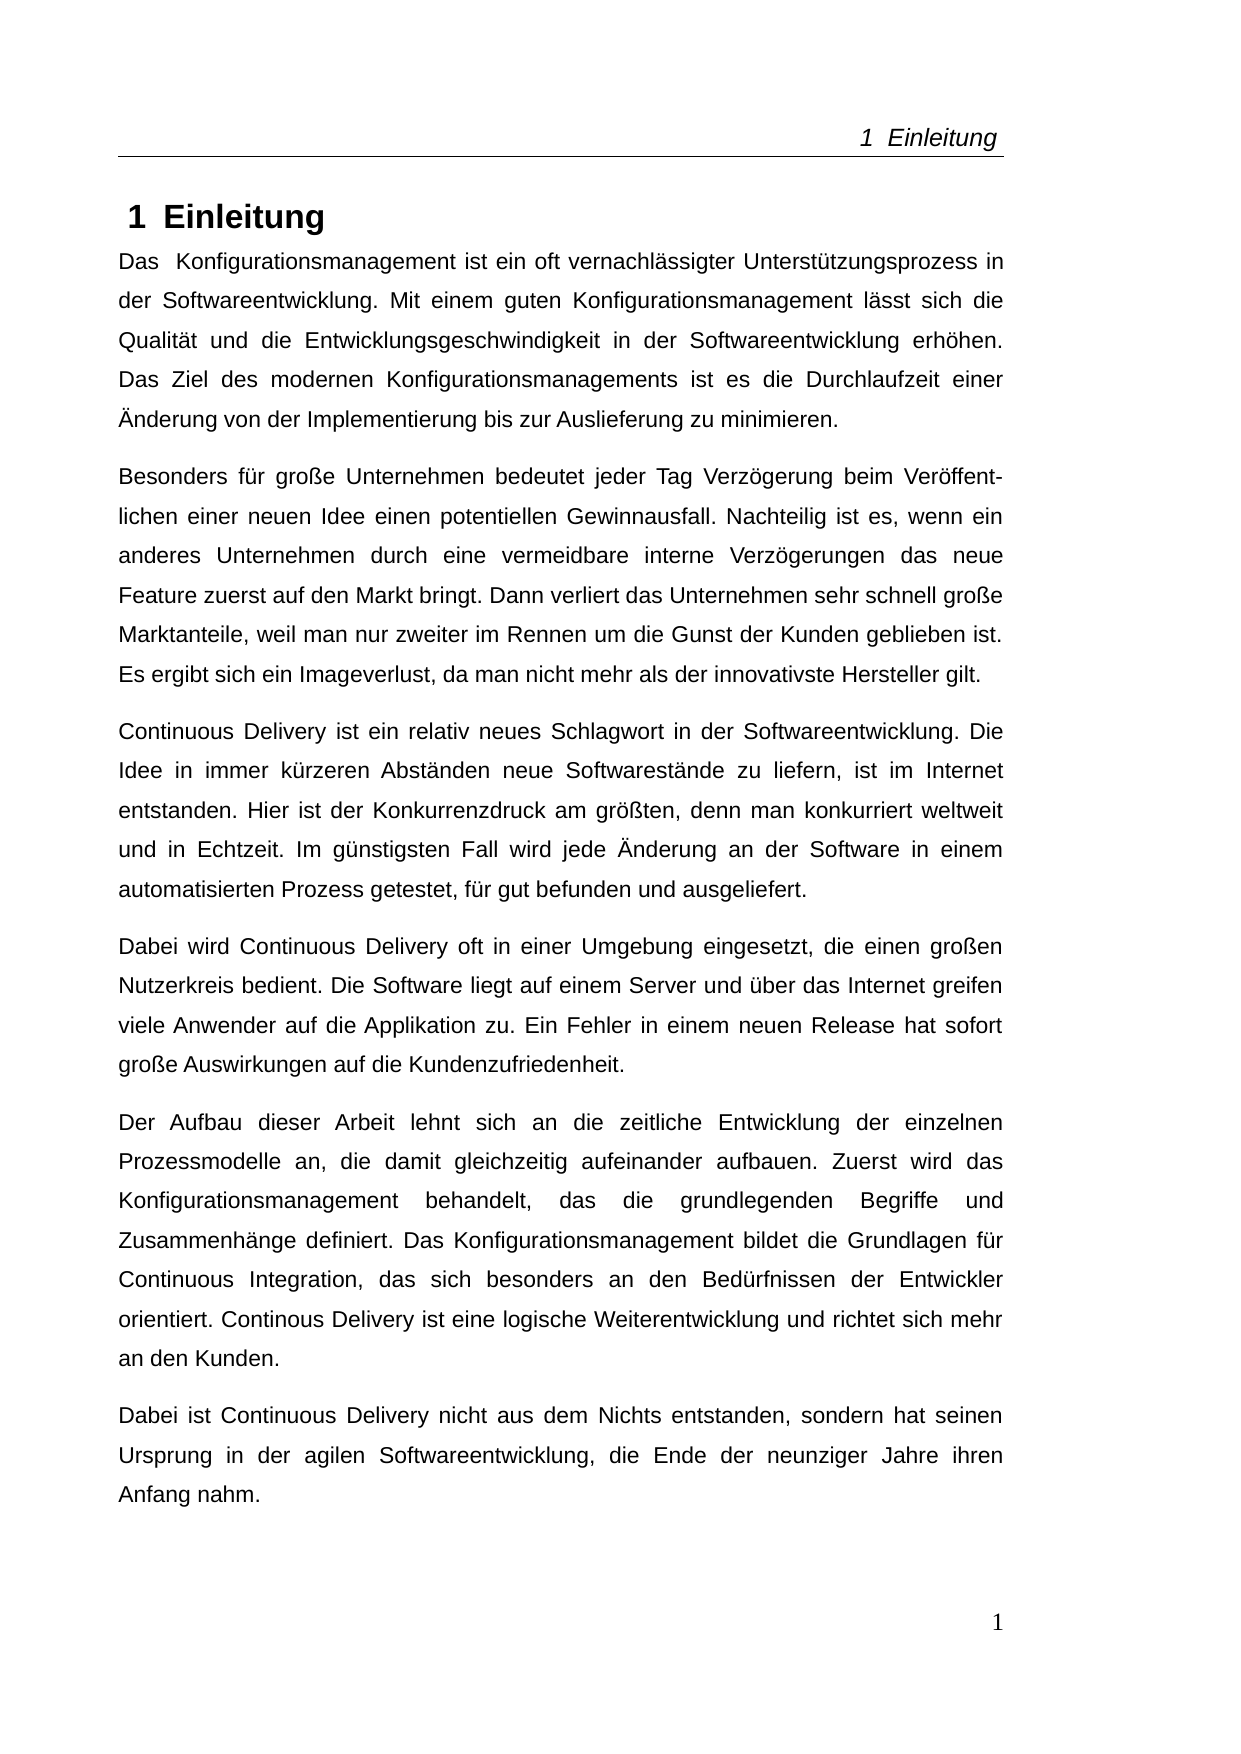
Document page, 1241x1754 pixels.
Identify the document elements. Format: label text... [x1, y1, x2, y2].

text Das Konfigurationsmanagement ist ein oft vernachlässigter Unterstützungsprozess in der Softwareentwicklung. Mit einem guten Konfigurationsmanagement lässt sich die Qualität und die Entwicklungsgeschwindigkeit in der Softwareentwicklung erhöhen. Das Ziel des modernen Konfigurationsmanagements ist es die Durchlaufzeit einer Änderung von der Implementierung bis zur Auslieferung zu minimieren. [118, 248, 1004, 432]
text Continuous Delivery ist ein relativ neues Schlagwort in der Softwareentwicklung. Die Idee in immer kürzeren Abständen neue Softwarestände zu liefern, ist im Internet entstanden. Hier ist der Konkurrenzdruck am größten, denn man konkurriert weltweit und in Echtzeit. Im günstigsten Fall wird jede Änderung an der Software in einem automatisierten Prozess getestet, für gut befunden und ausgeliefert. [118, 718, 1004, 902]
text Dabei ist Continuous Delivery nicht aus dem Nichts entstanden, sondern hat seinen Ursprung in der agilen Softwareentwicklung, die Ende der neunziger Jahre ihren Anfang nahm. [118, 1402, 1004, 1508]
text Der Aufbau dieser Arbeit lehnt sich an die zeitliche Entwicklung der einzelnen Prozessmodelle an, die damit gleichzeitig aufeinander aufbauen. Zuerst wird das Konfigurationsmanagement behandelt, das die grundlegenden Begriffe und Zusammenhänge definiert. Das Konfigurationsmanagement bildet die Grundlagen für Continuous Integration, das sich besonders an den Bedürfnissen der Entwickler orientiert. Continous Delivery ist eine logische Weiterentwicklung und richtet sich mehr an den Kunden. [118, 1108, 1004, 1372]
text Besonders für große Unternehmen bedeutet jeder Tag Verzögerung beim Veröffent-lichen einer neuen Idee einen potentiellen Gewinnausfall. Nachteilig ist es, wenn ein anderes Unternehmen durch eine vermeidbare interne Verzögerungen das neue Feature zuerst auf den Markt bringt. Dann verliert das Unternehmen sehr schnell große Marktanteile, weil man nur zweiter im Rennen um die Gunst der Kunden geblieben ist. Es ergibt sich ein Imageverlust, da man nicht mehr als der innovativste Hersteller gilt. [118, 463, 1004, 687]
text Dabei wird Continuous Delivery oft in einer Umgebung eingesetzt, die einen großen Nutzerkreis bedient. Die Software liegt auf einem Server und über das Internet greifen viele Anwender auf die Applikation zu. Ein Fehler in einem neuen Release hat sofort große Auswirkungen auf die Kundenzufriedenheit. [118, 933, 1004, 1078]
subtitle Einleitung [118, 197, 1004, 236]
